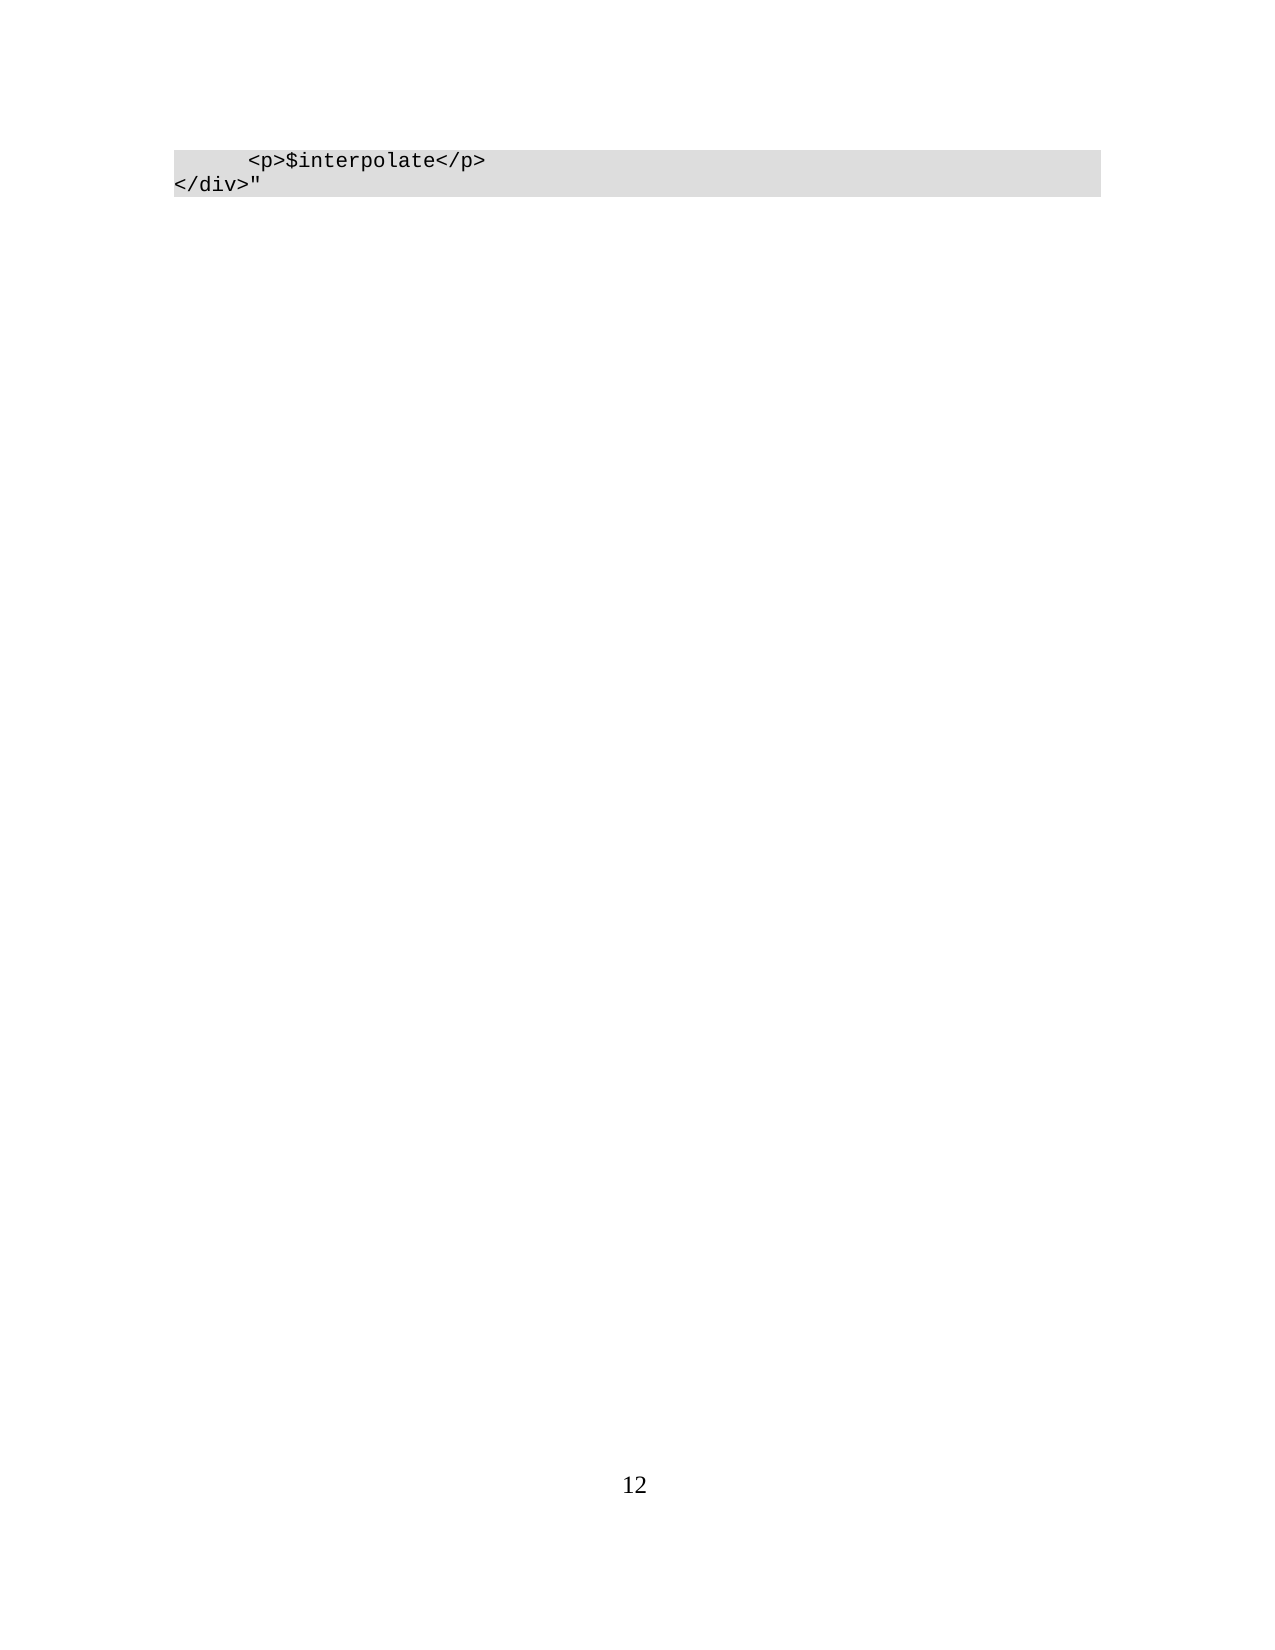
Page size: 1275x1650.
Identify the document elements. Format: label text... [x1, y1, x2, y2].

text </div>" [174, 174, 1101, 197]
text <p>$interpolate</p> [174, 150, 1101, 174]
